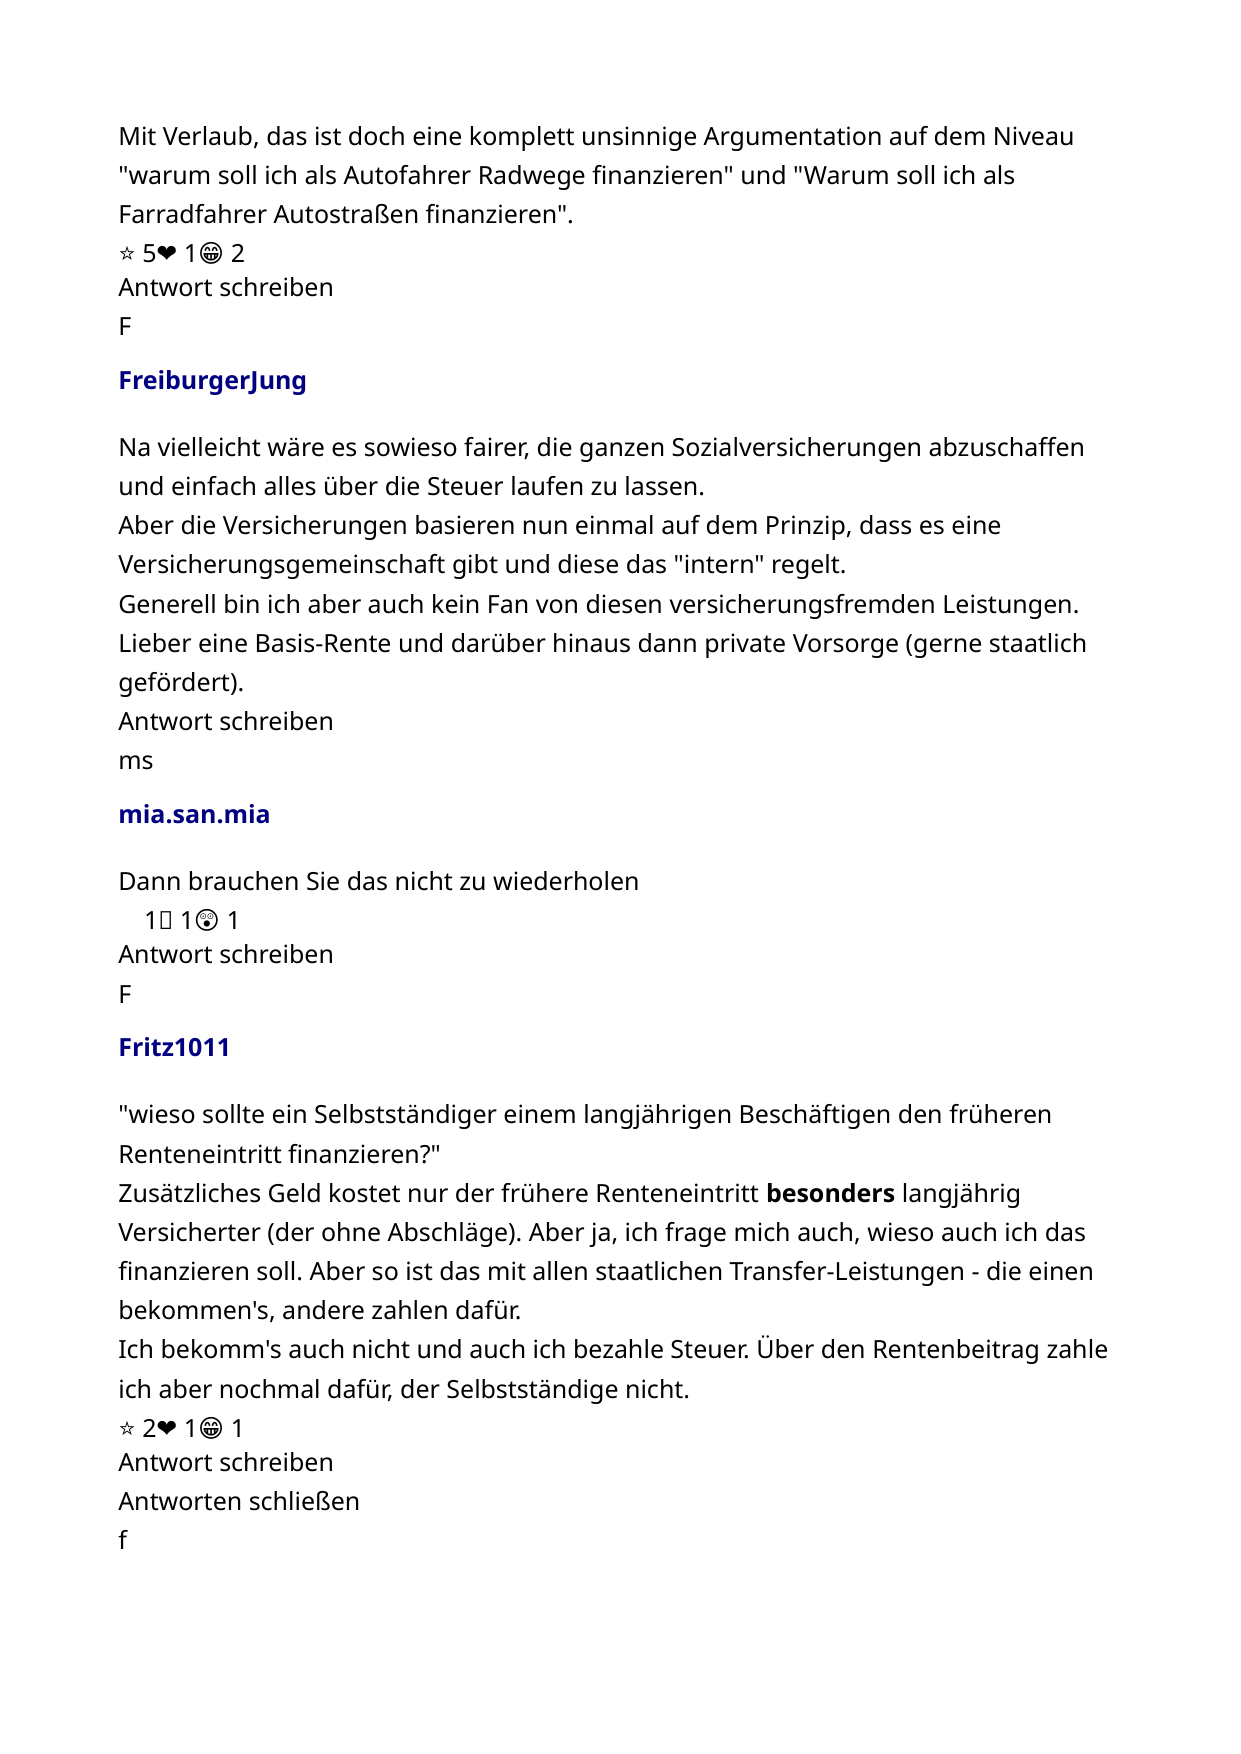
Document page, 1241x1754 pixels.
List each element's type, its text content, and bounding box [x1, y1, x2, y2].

text 🙁 1🤨 1😲 1 [118, 903, 1122, 937]
text Antwort schreiben [118, 270, 1122, 304]
text Zusätzliches Geld kostet nur der frühere Renteneintritt besonders langjährig Versicherter (der ohne Abschläge). Aber ja, ich frage mich auch, wieso auch ich das finanzieren soll. Aber so ist das mit allen staatlichen Transfer-Leistungen - die einen bekommen's, andere zahlen dafür. [118, 1175, 1122, 1327]
text ⭐️ 5❤️ 1😁 2 [118, 236, 1122, 270]
text Mit Verlaub, das ist doch eine komplett unsinnige Argumentation auf dem Niveau "warum soll ich als Autofahrer Radwege finanzieren" und "Warum soll ich als Farradfahrer Autostraßen finanzieren". [118, 118, 1122, 231]
text Dann brauchen Sie das nicht zu wiederholen [118, 864, 1122, 898]
text ⭐️ 2❤️ 1😁 1 [118, 1410, 1122, 1444]
subtitle Fritz1011 [118, 1030, 1122, 1064]
text Aber die Versicherungen basieren nun einmal auf dem Prinzip, dass es eine Versicherungsgemeinschaft gibt und diese das "intern" regelt. [118, 508, 1122, 581]
text Antwort schreiben [118, 1444, 1122, 1478]
text F [118, 976, 1122, 1010]
text "wieso sollte ein Selbstständiger einem langjährigen Beschäftigen den früheren Renteneintritt finanzieren?" [118, 1097, 1122, 1170]
text Na vielleicht wäre es sowieso fairer, die ganzen Sozialversicherungen abzuschaffen und einfach alles über die Steuer laufen zu lassen. [118, 430, 1122, 503]
text Antwort schreiben [118, 937, 1122, 971]
text F [118, 309, 1122, 343]
text ms [118, 743, 1122, 777]
text f [118, 1523, 1122, 1557]
subtitle FreiburgerJung [118, 363, 1122, 397]
text Ich bekomm's auch nicht und auch ich bezahle Steuer. Über den Rentenbeitrag zahle ich aber nochmal dafür, der Selbstständige nicht. [118, 1332, 1122, 1405]
text Antwort schreiben [118, 704, 1122, 738]
subtitle mia.san.mia [118, 797, 1122, 831]
text Antworten schließen [118, 1484, 1122, 1518]
text Generell bin ich aber auch kein Fan von diesen versicherungsfremden Leistungen. Lieber eine Basis-Rente und darüber hinaus dann private Vorsorge (gerne staatlich gefördert). [118, 586, 1122, 699]
